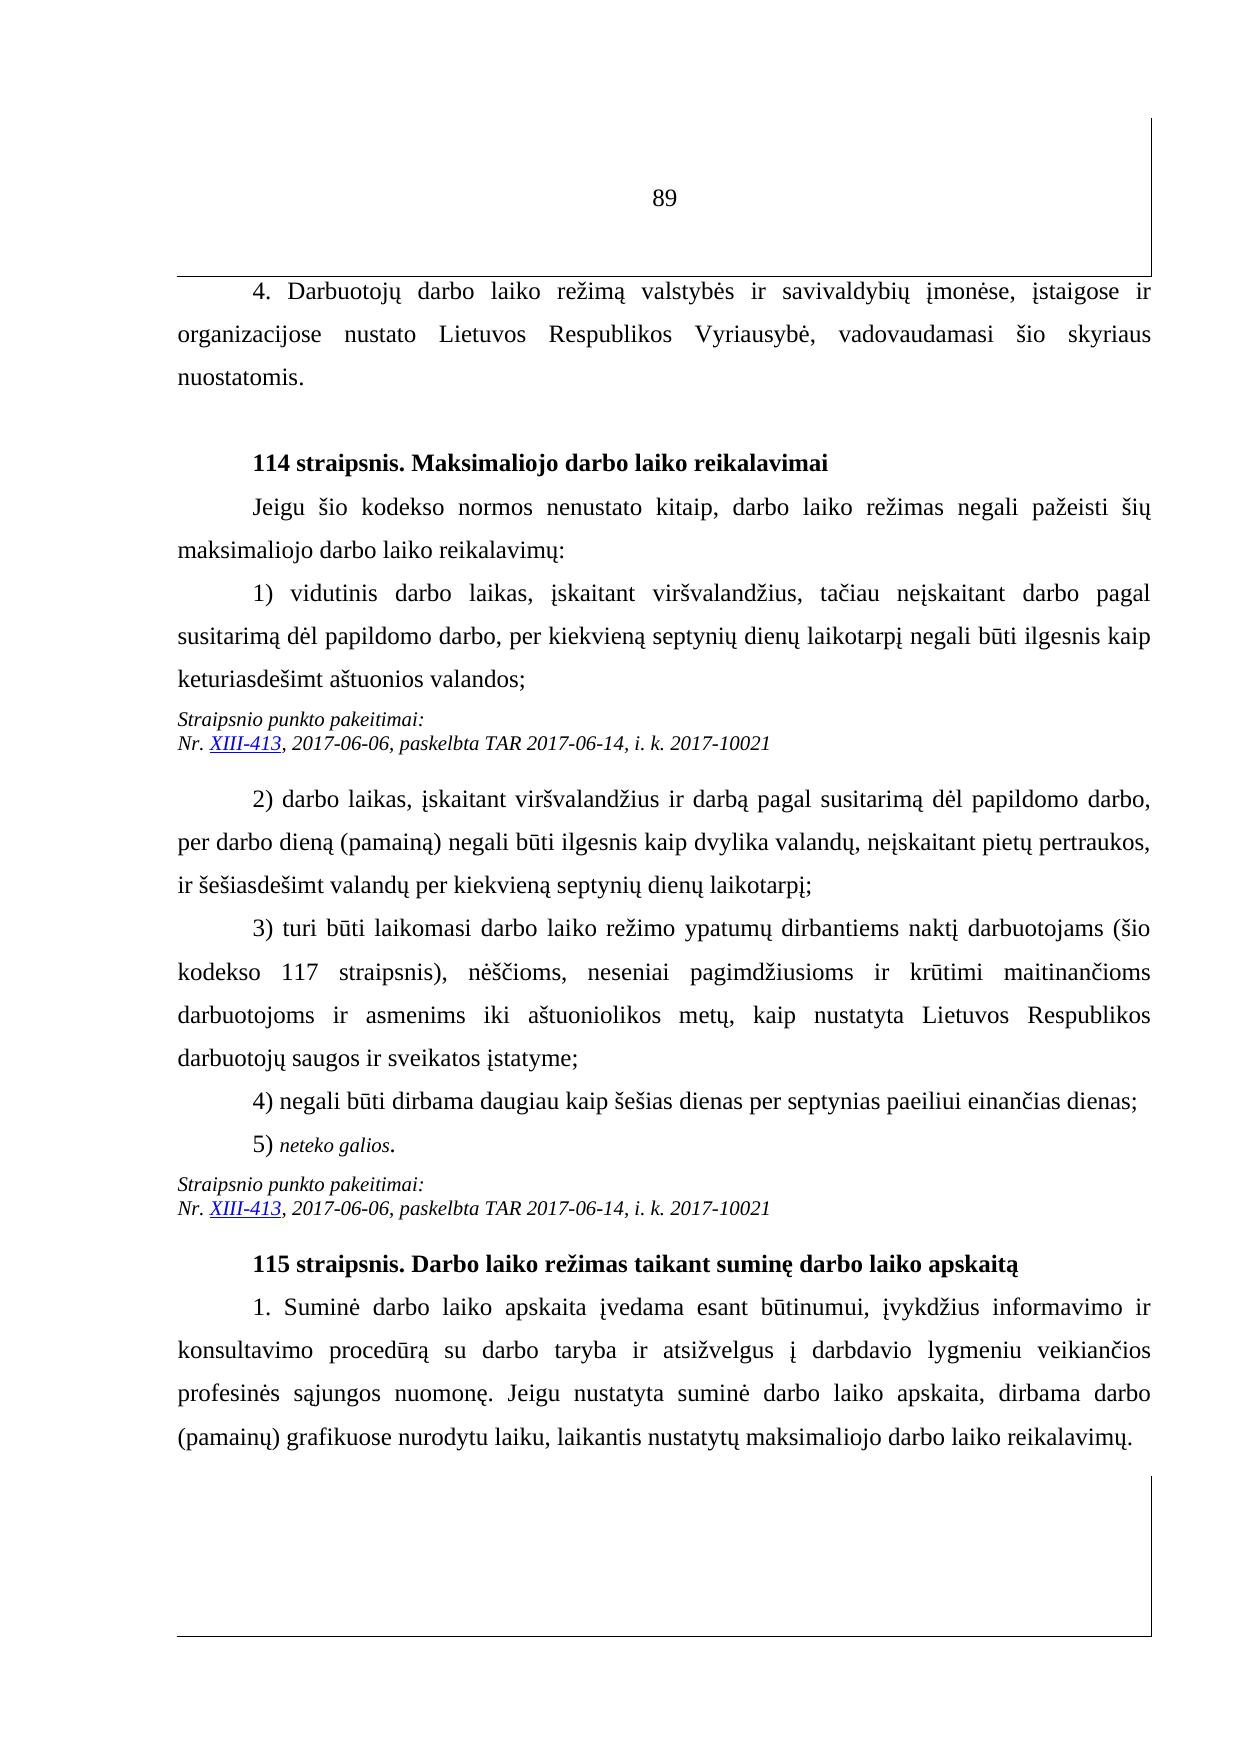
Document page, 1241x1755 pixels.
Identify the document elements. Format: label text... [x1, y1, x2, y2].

text Jeigu šio kodekso normos nenustato kitaip, darbo laiko režimas negali pažeisti šių maksimaliojo darbo laiko reikalavimų: [177, 492, 1152, 563]
text Straipsnio punkto pakeitimai: [177, 707, 1152, 731]
text 1. Suminė darbo laiko apskaita įvedama esant būtinumui, įvykdžius informavimo ir konsultavimo procedūrą su darbo taryba ir atsižvelgus į darbdavio lygmeniu veikiančios profesinės sąjungos nuomonę. Jeigu nustatyta suminė darbo laiko apskaita, dirbama darbo (pamainų) grafikuose nurodytu laiku, laikantis nustatytų maksimaliojo darbo laiko reikalavimų. [177, 1292, 1152, 1450]
text 5) neteko galios. [177, 1129, 1152, 1158]
subtitle 114 straipsnis. Maksimaliojo darbo laiko reikalavimai [177, 448, 1152, 477]
text 3) turi būti laikomasi darbo laiko režimo ypatumų dirbantiems naktį darbuotojams (šio kodekso 117 straipsnis), nėščioms, neseniai pagimdžiusioms ir krūtimi maitinančioms darbuotojoms ir asmenims iki aštuoniolikos metų, kaip nustatyta Lietuvos Respublikos darbuotojų saugos ir sveikatos įstatyme; [177, 913, 1152, 1072]
text Nr. XIII-413, 2017-06-06, paskelbta TAR 2017-06-14, i. k. 2017-10021 [177, 1196, 1152, 1220]
text 4) negali būti dirbama daugiau kaip šešias dienas per septynias paeiliui einančias dienas; [177, 1086, 1152, 1115]
text 4. Darbuotojų darbo laiko režimą valstybės ir savivaldybių įmonėse, įstaigose ir organizacijose nustato Lietuvos Respublikos Vyriausybė, vadovaudamasi šio skyriaus nuostatomis. [177, 276, 1152, 391]
text 1) vidutinis darbo laikas, įskaitant viršvalandžius, tačiau neįskaitant darbo pagal susitarimą dėl papildomo darbo, per kiekvieną septynių dienų laikotarpį negali būti ilgesnis kaip keturiasdešimt aštuonios valandos; [177, 578, 1152, 693]
subtitle 115 straipsnis. Darbo laiko režimas taikant suminę darbo laiko apskaitą [177, 1249, 1152, 1278]
text Nr. XIII-413, 2017-06-06, paskelbta TAR 2017-06-14, i. k. 2017-10021 [177, 731, 1152, 755]
text Straipsnio punkto pakeitimai: [177, 1172, 1152, 1196]
text 2) darbo laikas, įskaitant viršvalandžius ir darbą pagal susitarimą dėl papildomo darbo, per darbo dieną (pamainą) negali būti ilgesnis kaip dvylika valandų, neįskaitant pietų pertraukos, ir šešiasdešimt valandų per kiekvieną septynių dienų laikotarpį; [177, 784, 1152, 899]
